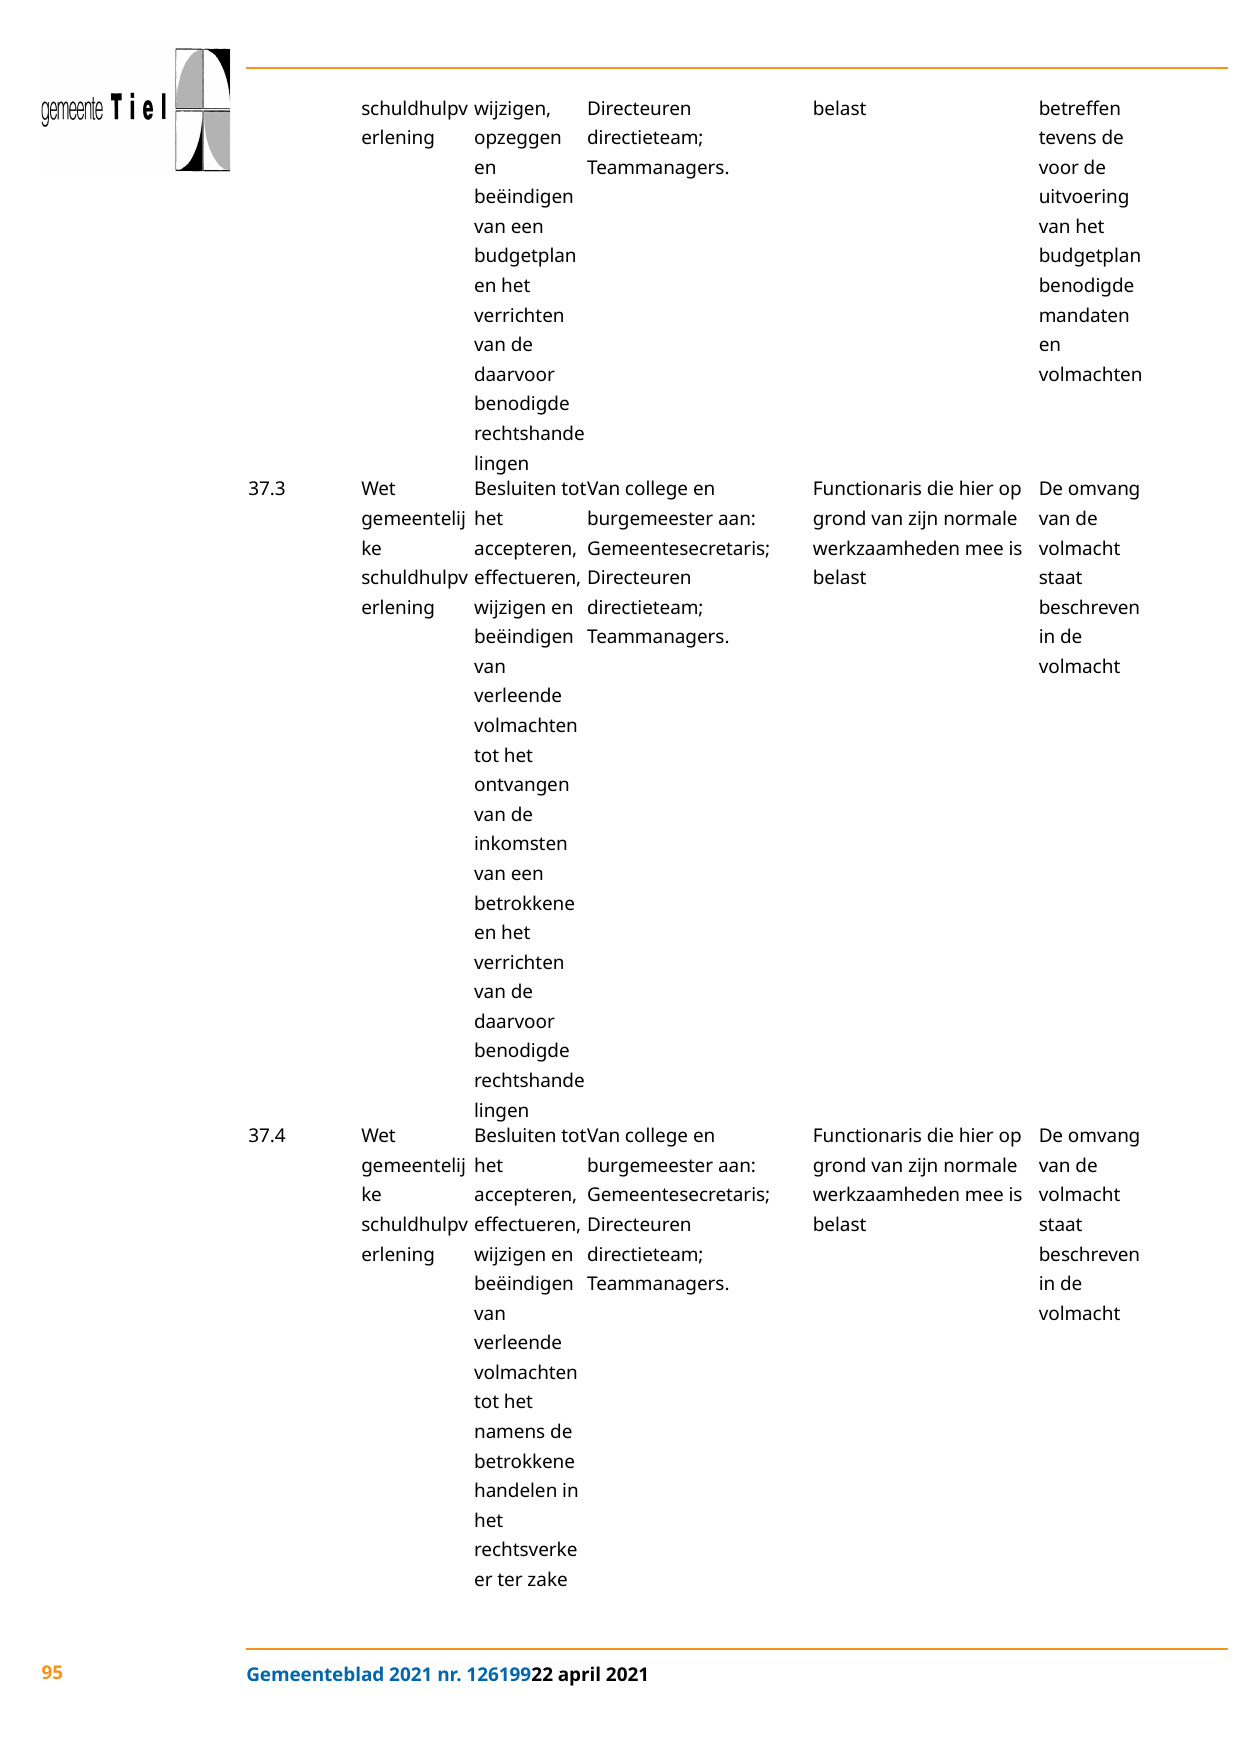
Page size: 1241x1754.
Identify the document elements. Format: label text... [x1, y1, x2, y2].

table_cell De omvang van de volmacht staat beschreven in de volmacht [1039, 476, 1152, 1122]
table_cell Directeuren directieteam; Teammanagers. [587, 95, 813, 476]
table_cell Besluiten tot het accepteren, effectueren, wijzigen en beëindigen van verleende volmachten tot het namens de betrokkene handelen in het rechtsverkeer ter zake [474, 1123, 587, 1592]
table_cell Functionaris die hier op grond van zijn normale werkzaamheden mee is belast [813, 476, 1038, 1122]
table_cell 37.3 [248, 476, 361, 1122]
table_cell [248, 95, 361, 476]
table_cell Besluiten tot het accepteren, effectueren, wijzigen en beëindigen van verleende volmachten tot het ontvangen van de inkomsten van een betrokkene en het verrichten van de daarvoor benodigde rechtshandelingen [474, 476, 587, 1122]
table_cell Functionaris die hier op grond van zijn normale werkzaamheden mee is belast [813, 1123, 1038, 1592]
table_cell Wet gemeentelijke schuldhulpverlening [361, 476, 474, 1122]
table_cell Van college en burgemeester aan: Gemeentesecretaris; Directeuren directieteam; Teammanagers. [587, 1123, 813, 1592]
picture [41, 47, 231, 172]
table_cell betreffen tevens de voor de uitvoering van het budgetplan benodigde mandaten en volmachten [1039, 95, 1152, 476]
table_cell schuldhulpverlening [361, 95, 474, 476]
table_cell belast [813, 95, 1038, 476]
table_cell Wet gemeentelijke schuldhulpverlening [361, 1123, 474, 1592]
table_cell Van college en burgemeester aan: Gemeentesecretaris; Directeuren directieteam; Teammanagers. [587, 476, 813, 1122]
table_cell De omvang van de volmacht staat beschreven in de volmacht [1039, 1123, 1152, 1592]
table_cell wijzigen, opzeggen en beëindigen van een budgetplan en het verrichten van de daarvoor benodigde rechtshandelingen [474, 95, 587, 476]
table_cell 37.4 [248, 1123, 361, 1592]
